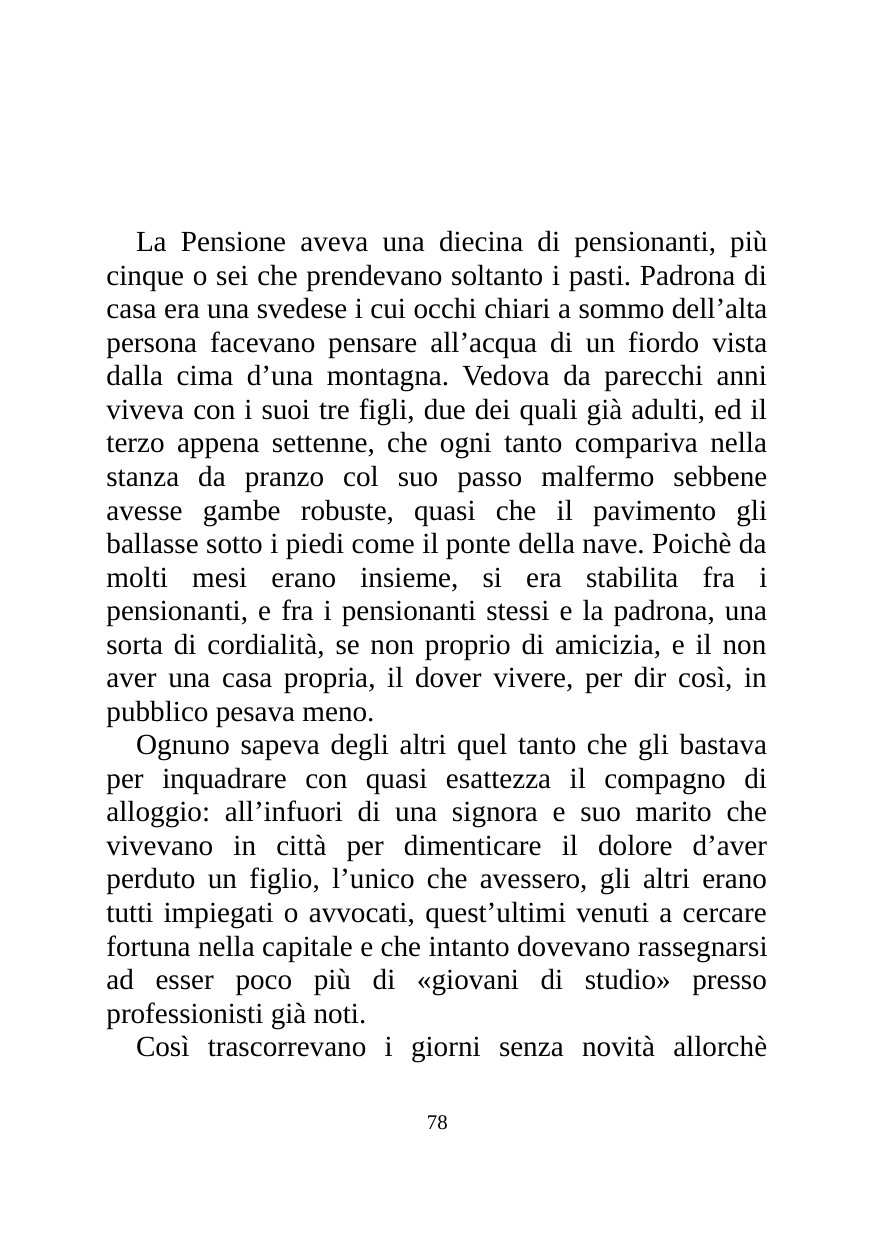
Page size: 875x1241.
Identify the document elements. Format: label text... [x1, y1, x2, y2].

text La Pensione aveva una diecina di pensionanti, più cinque o sei che prendevano soltanto i pasti. Padrona di casa era una svedese i cui occhi chiari a sommo dell’alta persona facevano pensare all’acqua di un fiordo vista dalla cima d’una montagna. Vedova da parecchi anni viveva con i suoi tre figli, due dei quali già adulti, ed il terzo appena settenne, che ogni tanto compariva nella stanza da pranzo col suo passo malfermo sebbene avesse gambe robuste, quasi che il pavimento gli ballasse sotto i piedi come il ponte della nave. Poichè da molti mesi erano insieme, si era stabilita fra i pensionanti, e fra i pensionanti stessi e la padrona, una sorta di cordialità, se non proprio di amicizia, e il non aver una casa propria, il dover vivere, per dir così, in pubblico pesava meno. [106, 224, 768, 727]
text Così trascorrevano i giorni senza novità allorchè [106, 1029, 768, 1063]
text Ognuno sapeva degli altri quel tanto che gli bastava per inquadrare con quasi esattezza il compagno di alloggio: all’infuori di una signora e suo marito che vivevano in città per dimenticare il dolore d’aver perduto un figlio, l’unico che avessero, gli altri erano tutti impiegati o avvocati, quest’ultimi venuti a cercare fortuna nella capitale e che intanto dovevano rassegnarsi ad esser poco più di «giovani di studio» presso professionisti già noti. [106, 727, 768, 1029]
